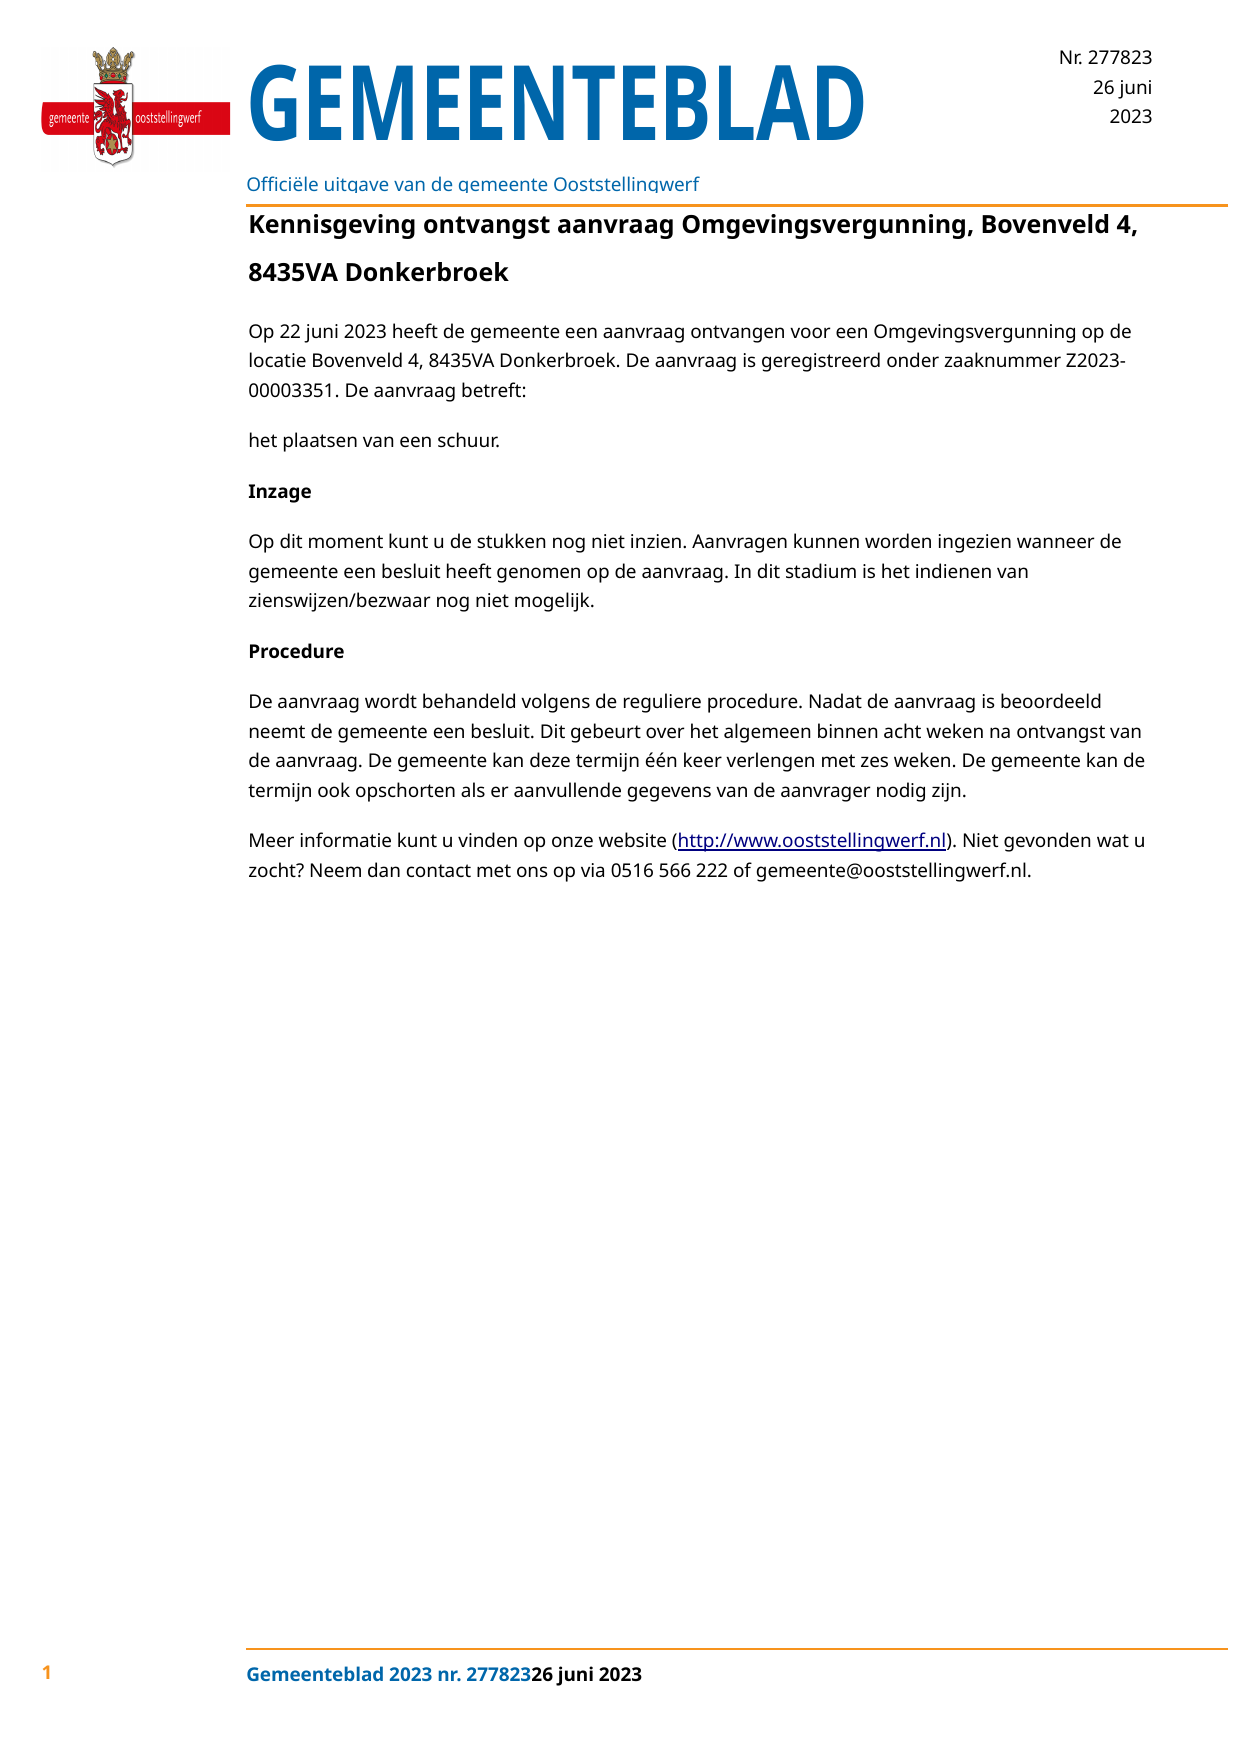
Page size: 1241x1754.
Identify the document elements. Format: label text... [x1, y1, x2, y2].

text Kennisgeving ontvangst aanvraag Omgevingsvergunning, Bovenveld 4, 8435VA Donkerbroek [248, 207, 1152, 288]
picture [41, 47, 231, 172]
text Procedure [248, 638, 1152, 664]
text De aanvraag wordt behandeld volgens de reguliere procedure. Nadat de aanvraag is beoordeeld neemt de gemeente een besluit. Dit gebeurt over het algemeen binnen acht weken na ontvangst van de aanvraag. De gemeente kan deze termijn één keer verlengen met zes weken. De gemeente kan de termijn ook opschorten als er aanvullende gegevens van de aanvrager nodig zijn. [248, 688, 1152, 803]
text het plaatsen van een schuur. [248, 427, 1152, 453]
text Meer informatie kunt u vinden op onze website (http://www.ooststellingwerf.nl). Niet gevonden wat u zocht? Neem dan contact met ons op via 0516 566 222 of gemeente@ooststellingwerf.nl. [248, 827, 1152, 883]
text Inzage [248, 478, 1152, 504]
text Op 22 juni 2023 heeft de gemeente een aanvraag ontvangen voor een Omgevingsvergunning op de locatie Bovenveld 4, 8435VA Donkerbroek. De aanvraag is geregistreerd onder zaaknummer Z2023-00003351. De aanvraag betreft: [248, 318, 1152, 403]
text Op dit moment kunt u de stukken nog niet inzien. Aanvragen kunnen worden ingezien wanneer de gemeente een besluit heeft genomen op de aanvraag. In dit stadium is het indienen van zienswijzen/bezwaar nog niet mogelijk. [248, 528, 1152, 613]
